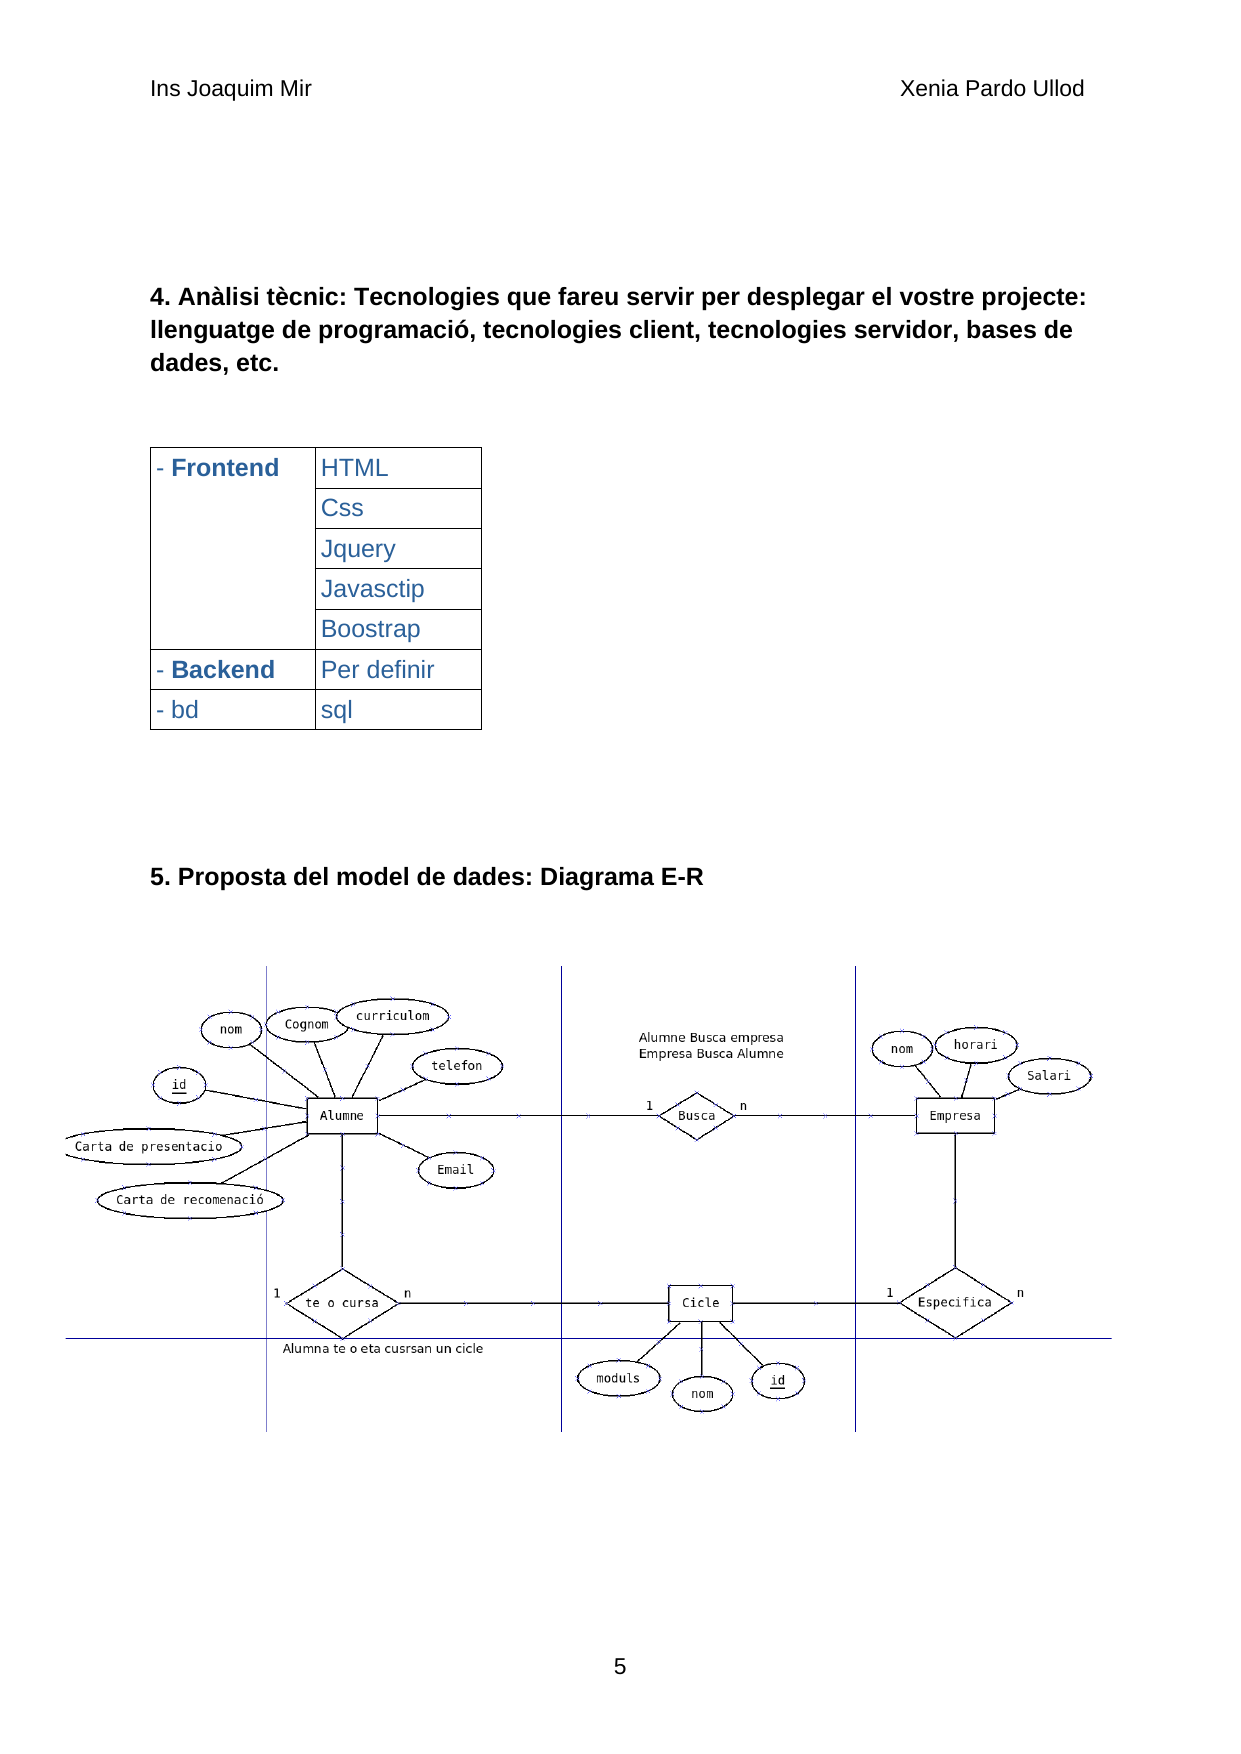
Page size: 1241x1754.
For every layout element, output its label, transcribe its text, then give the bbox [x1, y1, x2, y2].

table_cell - Backend [151, 650, 315, 689]
table_cell Per definir [316, 650, 481, 689]
picture [65, 966, 1112, 1432]
table_header HTML [316, 448, 481, 487]
table_cell Javasctip [316, 569, 481, 608]
table_cell - bd [151, 690, 315, 729]
table_cell Boostrap [316, 610, 481, 649]
table_cell Jquery [316, 529, 481, 568]
text 5. Proposta del model de dades: Diagrama E-R [150, 862, 1090, 890]
text 4. Anàlisi tècnic: Tecnologies que fareu servir per desplegar el vostre projecte: llenguatge de programació, tecnologies client, tecnologies servidor, bases de dades, etc. [150, 282, 1090, 377]
table_header - Frontend [151, 448, 315, 649]
table_cell Css [316, 489, 481, 528]
table_cell sql [316, 690, 481, 729]
